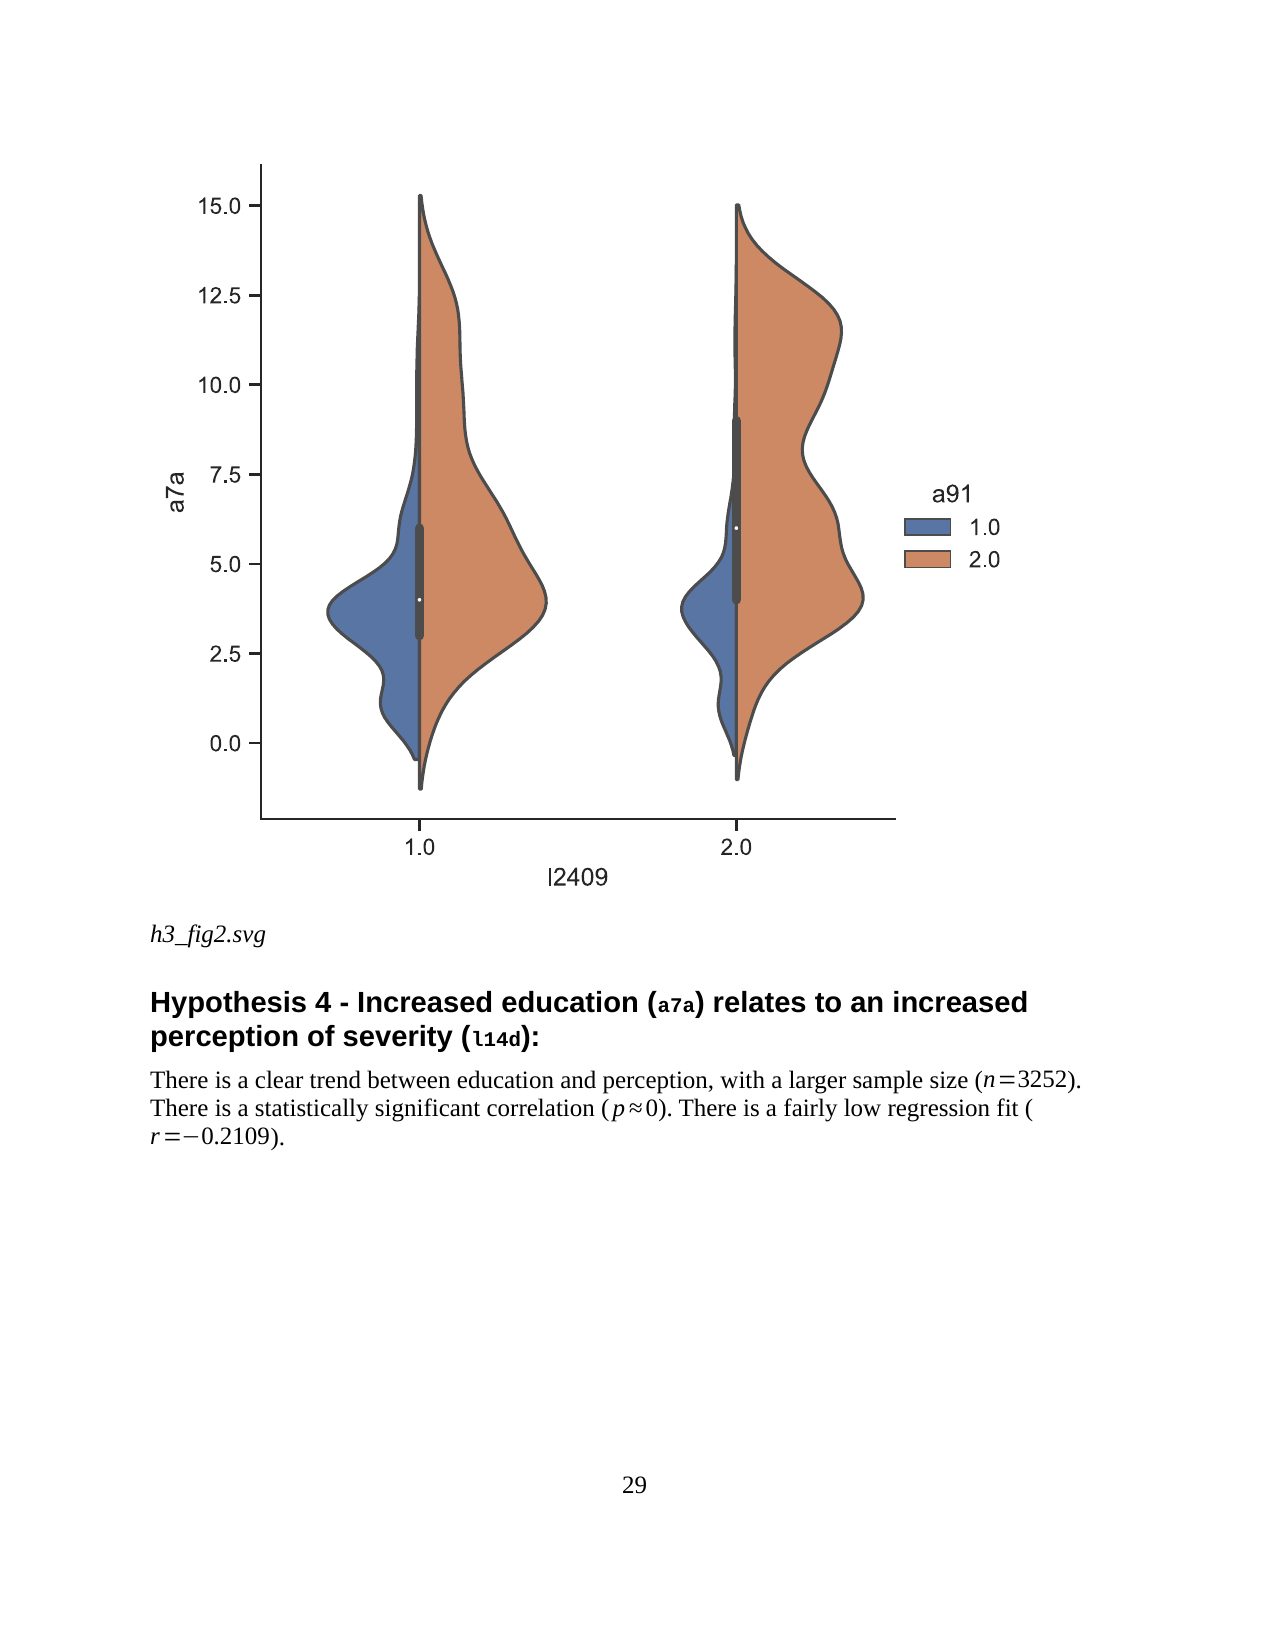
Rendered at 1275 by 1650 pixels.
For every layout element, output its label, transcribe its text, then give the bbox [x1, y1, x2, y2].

subtitle Hypothesis 4 - Increased education (a7a) relates to an increased perception of severity (l14d): [150, 985, 1125, 1052]
text h3_fig2.svg [150, 919, 1125, 947]
text There is a clear trend between education and perception, with a larger sample size (). There is a statistically significant correlation (). There is a fairly low regression fit (). [150, 1065, 1125, 1151]
